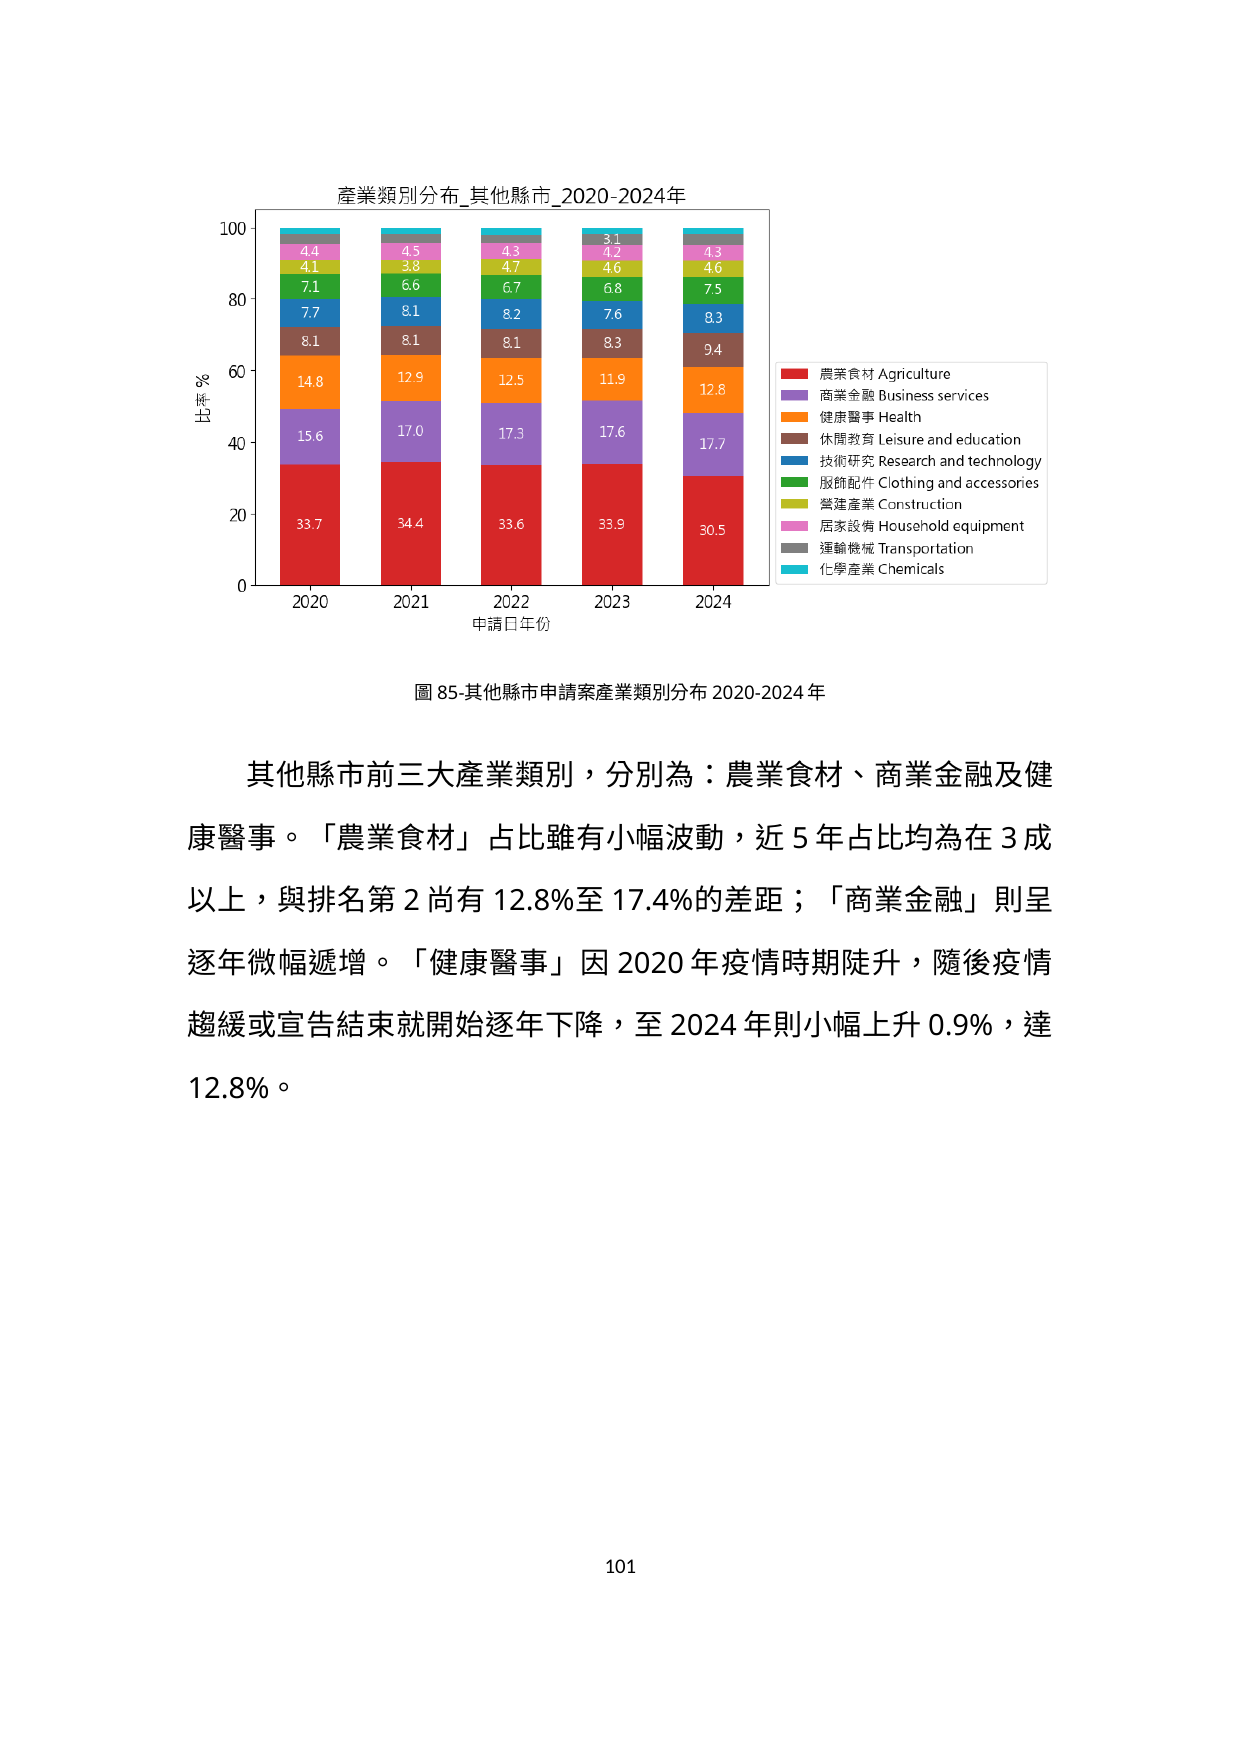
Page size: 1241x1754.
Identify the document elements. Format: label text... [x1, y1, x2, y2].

text 其他縣市前三大產業類別，分別為：農業食材、商業金融及健康醫事。「農業食材」占比雖有小幅波動，近5年占比均為在3成以上，與排名第2尚有12.8%至17.4%的差距；「商業金融」則呈逐年微幅遞增。「健康醫事」因2020年疫情時期陡升，隨後疫情趨緩或宣告結束就開始逐年下降，至2024年則小幅上升0.9%，達12.8%。 [187, 731, 1053, 1106]
text 圖 85-其他縣市申請案產業類別分布2020-2024年 [187, 650, 1053, 712]
